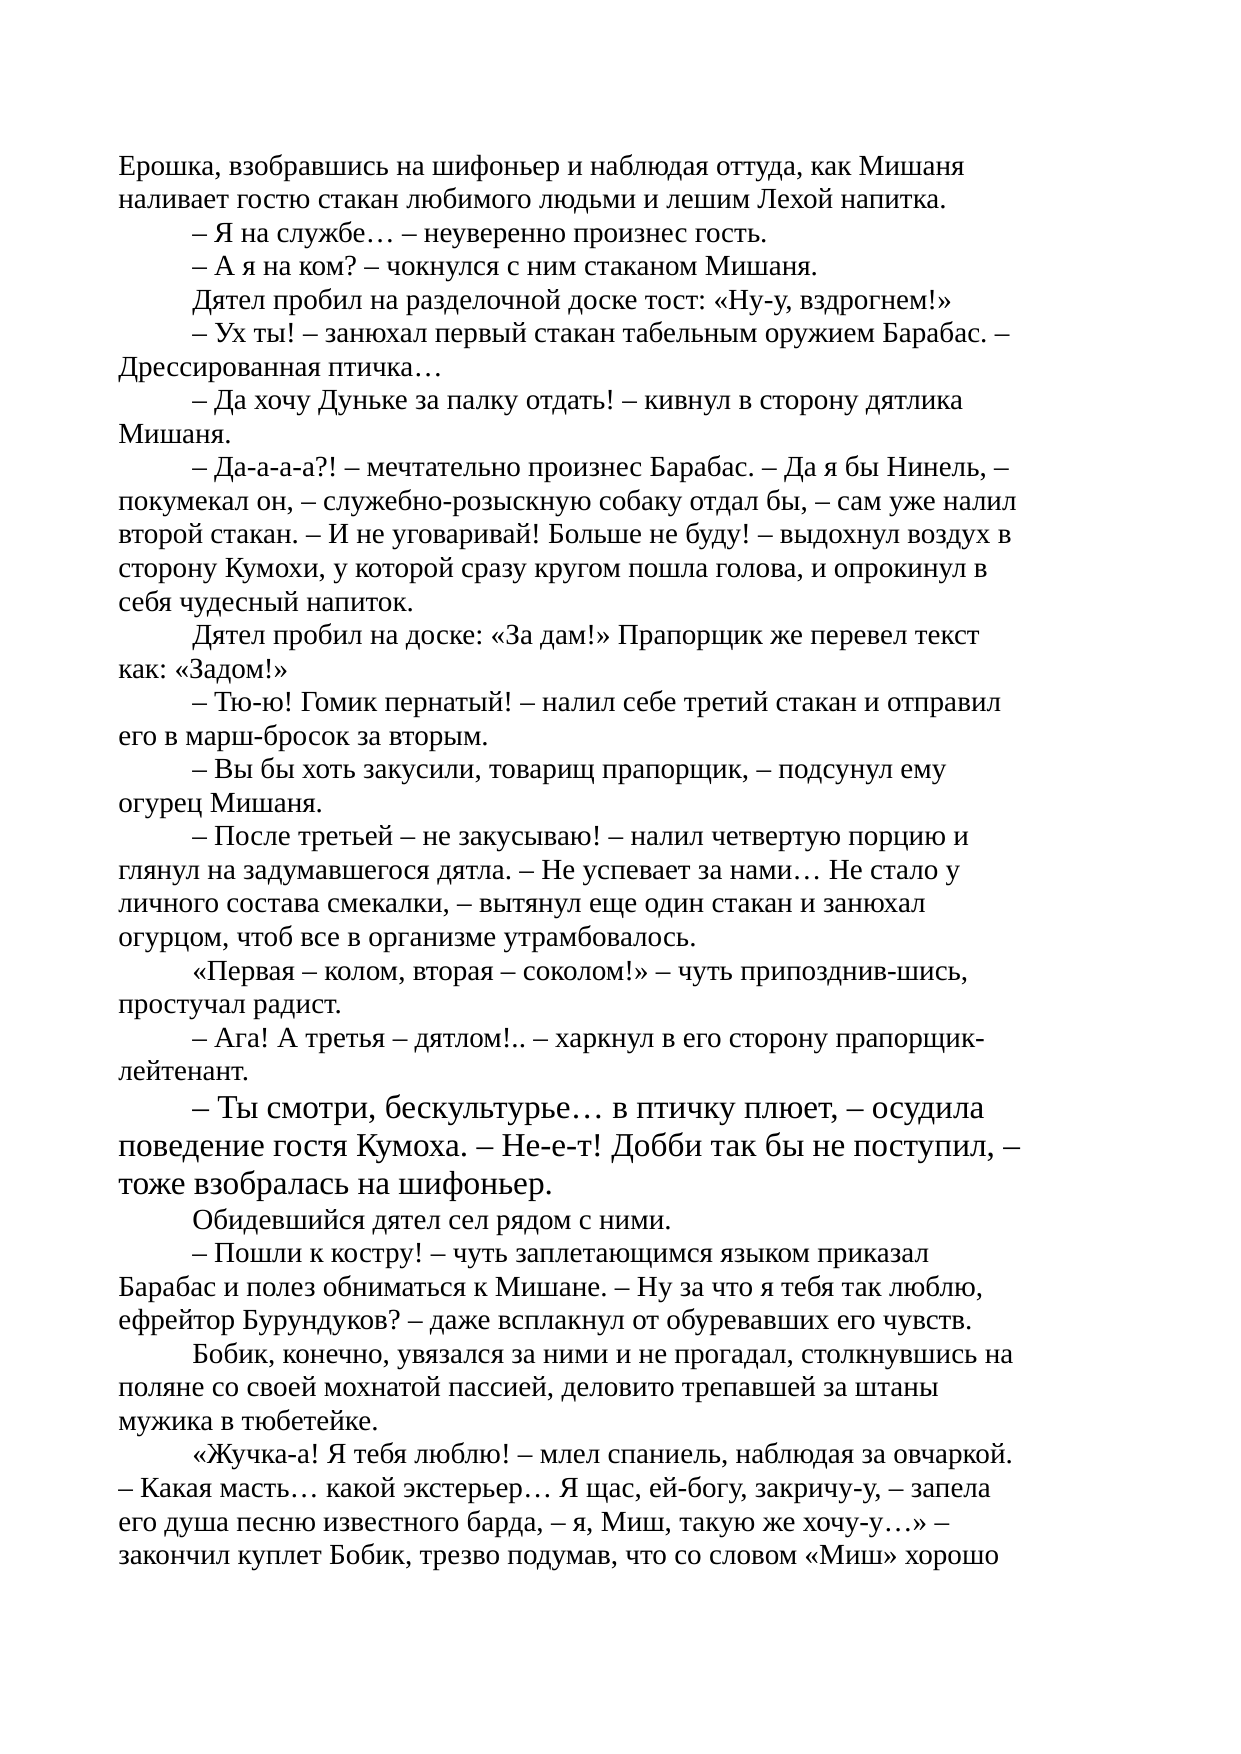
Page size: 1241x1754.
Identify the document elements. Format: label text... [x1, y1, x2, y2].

text – Ага! А третья – дятлом!.. – харкнул в его сторону прапорщик-лейтенант. [118, 1020, 1033, 1087]
text «Жучка-а! Я тебя люблю! – млел спаниель, наблюдая за овчаркой. – Какая масть… какой экстерьер… Я щас, ей-богу, закричу-у, – запела его душа песню известного барда, – я, Миш, такую же хочу-у…» – закончил куплет Бобик, трезво подумав, что со словом «Миш» хорошо [118, 1437, 1033, 1571]
text – Да-а-а-а?! – мечтательно произнес Барабас. – Да я бы Нинель, – покумекал он, – служебно-розыскную собаку отдал бы, – сам уже налил второй стакан. – И не уговаривай! Больше не буду! – выдохнул воздух в сторону Кумохи, у которой сразу кругом пошла голова, и опрокинул в себя чудесный напиток. [118, 449, 1033, 617]
text – После третьей – не закусываю! – налил четвертую порцию и глянул на задумавшегося дятла. – Не успевает за нами… Не стало у личного состава смекалки, – вытянул еще один стакан и занюхал огурцом, чтоб все в организме утрамбовалось. [118, 818, 1033, 953]
text – Пошли к костру! – чуть заплетающимся языком приказал Барабас и полез обниматься к Мишане. – Ну за что я тебя так люблю, ефрейтор Бурундуков? – даже всплакнул от обуревавших его чувств. [118, 1235, 1033, 1336]
text – Я на службе… – неуверенно произнес гость. [118, 215, 1033, 248]
text Бобик, конечно, увязался за ними и не прогадал, столкнувшись на поляне со своей мохнатой пассией, деловито трепавшей за штаны мужика в тюбетейке. [118, 1336, 1033, 1437]
text – А я на ком? – чокнулся с ним стаканом Мишаня. [118, 248, 1033, 282]
text Дятел пробил на доске: «За дам!» Прапорщик же перевел текст как: «Задом!» [118, 617, 1033, 684]
text – Вы бы хоть закусили, товарищ прапорщик, – подсунул ему огурец Мишаня. [118, 751, 1033, 818]
text Дятел пробил на разделочной доске тост: «Ну-у, вздрогнем!» [118, 282, 1033, 315]
text – Да хочу Дуньке за палку отдать! – кивнул в сторону дятлика Мишаня. [118, 382, 1033, 449]
text Ерошка, взобравшись на шифоньер и наблюдая оттуда, как Мишаня наливает гостю стакан любимого людьми и лешим Лехой напитка. [118, 148, 1033, 215]
text – Ух ты! – занюхал первый стакан табельным оружием Барабас. – Дрессированная птичка… [118, 315, 1033, 382]
text «Первая – колом, вторая – соколом!» – чуть припозднив-шись, простучал радист. [118, 953, 1033, 1020]
text – Ты смотри, бескультурье… в птичку плюет, – осудила поведение гостя Кумоха. – Не-е-т! Добби так бы не поступил, – тоже взобралась на шифоньер. [118, 1087, 1033, 1202]
text – Тю-ю! Гомик пернатый! – налил себе третий стакан и отправил его в марш-бросок за вторым. [118, 684, 1033, 751]
text Обидевшийся дятел сел рядом с ними. [118, 1202, 1033, 1235]
